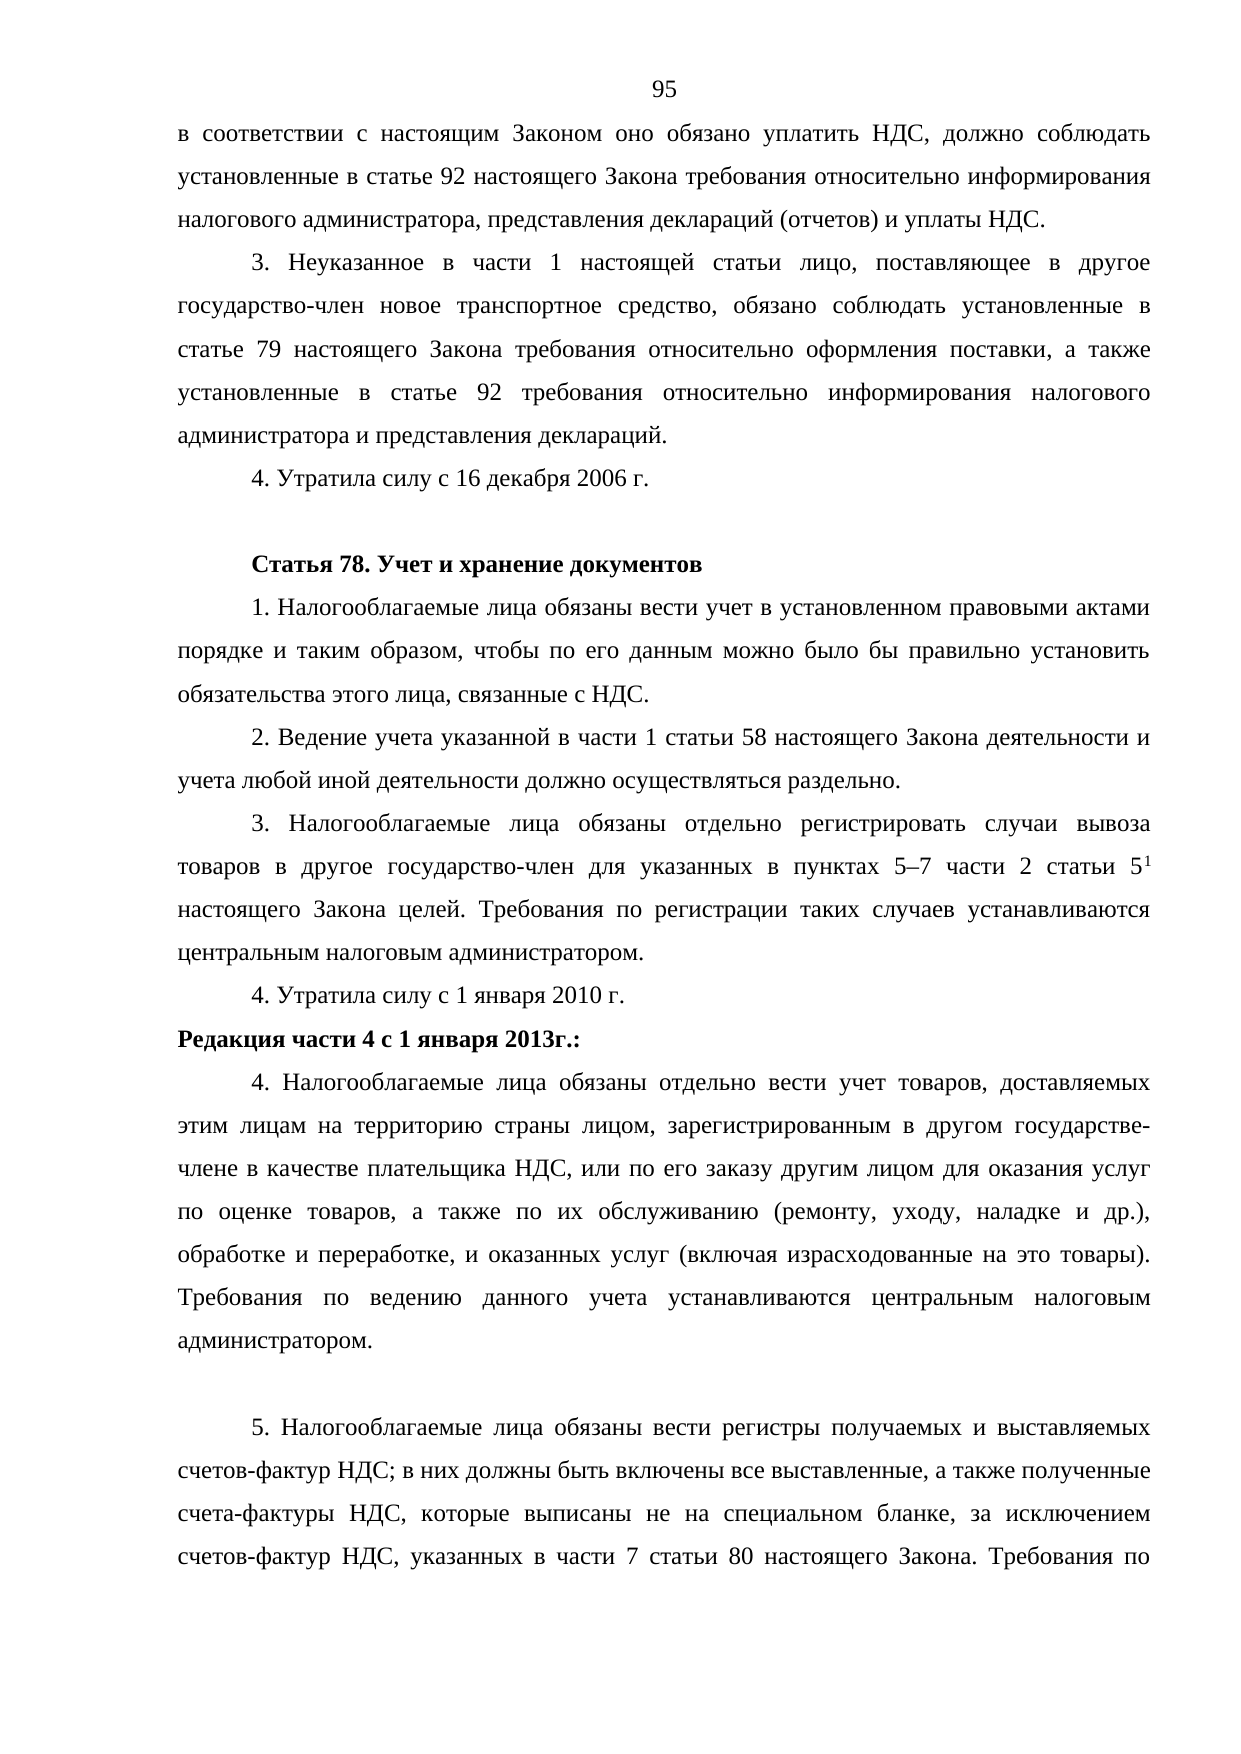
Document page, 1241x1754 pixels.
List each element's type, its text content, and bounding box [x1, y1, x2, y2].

text 2. Ведение учета указанной в части 1 статьи 58 настоящего Закона деятельности и учета любой иной деятельности должно осуществляться раздельно. [177, 722, 1152, 794]
text Статья 78. Учет и хранение документов [177, 549, 1152, 578]
text 4. Утратила силу с 16 декабря 2006 г. [177, 463, 1152, 492]
text 3. Неуказанное в части 1 настоящей статьи лицо, поставляющее в другое государство-член новое транспортное средство, обязано соблюдать установленные в статье 79 настоящего Закона требования относительно оформления поставки, а также установленные в статье 92 требования относительно информирования налогового администратора и представления деклараций. [177, 247, 1152, 449]
text 3. Налогооблагаемые лица обязаны отдельно регистрировать случаи вывоза товаров в другое государство-член для указанных в пунктах 5–7 части 2 статьи 51 настоящего Закона целей. Требования по регистрации таких случаев устанавливаются центральным налоговым администратором. [177, 808, 1152, 966]
text в соответствии с настоящим Законом оно обязано уплатить НДС, должно соблюдать установленные в статье 92 настоящего Закона требования относительно информирования налогового администратора, представления деклараций (отчетов) и уплаты НДС. [177, 118, 1152, 233]
text 4. Налогооблагаемые лица обязаны отдельно вести учет товаров, доставляемых этим лицам на территорию страны лицом, зарегистрированным в другом государстве-члене в качестве плательщика НДС, или по его заказу другим лицом для оказания услуг по оценке товаров, а также по их обслуживанию (ремонту, уходу, наладке и др.), обработке и переработке, и оказанных услуг (включая израсходованные на это товары). Требования по ведению данного учета устанавливаются центральным налоговым администратором. [177, 1067, 1152, 1354]
text Редакция части 4 с 1 января 2013г.: [177, 1024, 1152, 1052]
text 1. Налогооблагаемые лица обязаны вести учет в установленном правовыми актами порядке и таким образом, чтобы по его данным можно было бы правильно установить обязательства этого лица, связанные с НДС. [177, 592, 1152, 707]
text 5. Налогооблагаемые лица обязаны вести регистры получаемых и выставляемых счетов-фактур НДС; в них должны быть включены все выставленные, а также полученные счета-фактуры НДС, которые выписаны не на специальном бланке, за исключением счетов-фактур НДС, указанных в части 7 статьи 80 настоящего Закона. Требования по [177, 1412, 1152, 1570]
text 4. Утратила силу с 1 января 2010 г. [177, 981, 1152, 1009]
